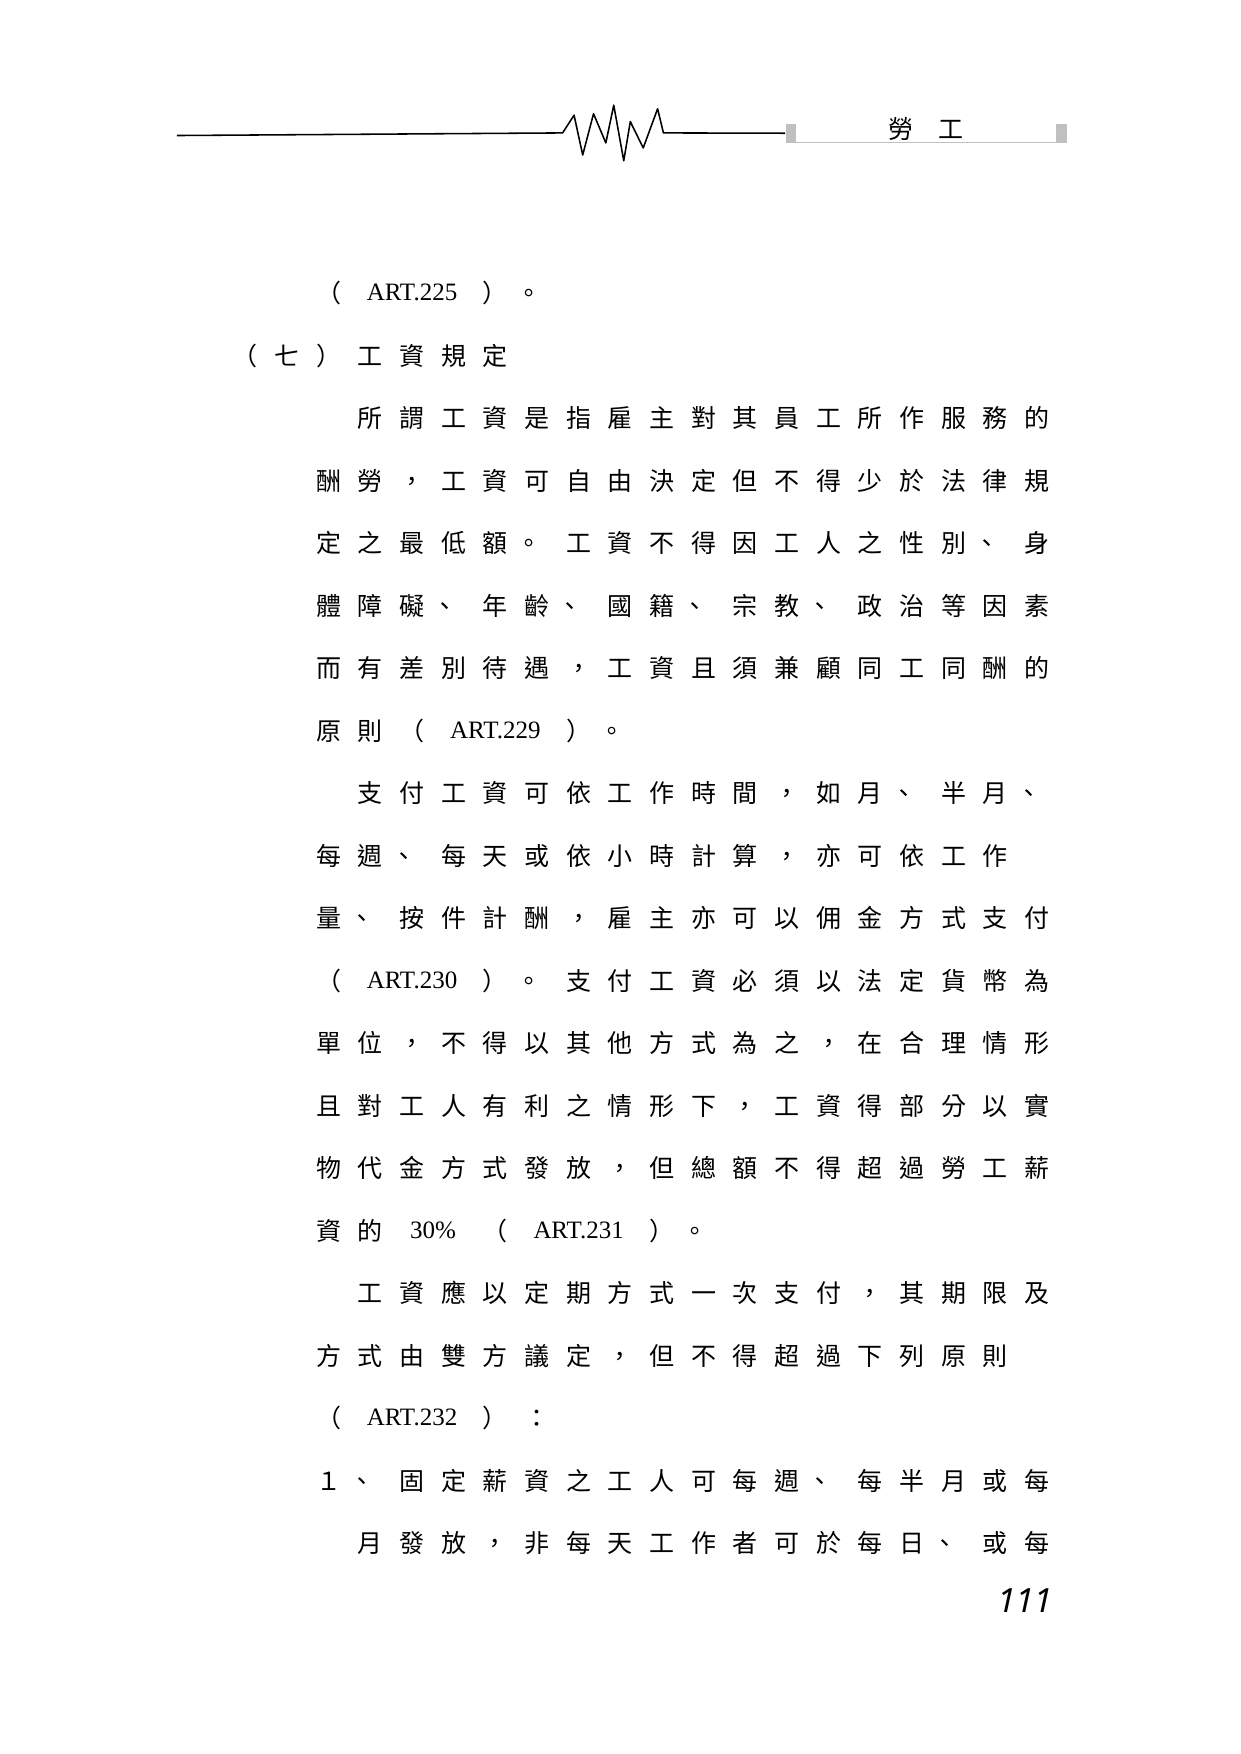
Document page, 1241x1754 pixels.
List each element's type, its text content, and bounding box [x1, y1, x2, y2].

text 工資應以定期方式一次支付，其期限及方式由雙方議定，但不得超過下列原則（ART.232）： [281, 1250, 1058, 1438]
text （七）工資規定 [207, 313, 1058, 375]
text 支付工資可依工作時間，如月、半月、每週、每天或依小時計算，亦可依工作量、按件計酬，雇主亦可以佣金方式支付（ART.230）。支付工資必須以法定貨幣為單位，不得以其他方式為之，在合理情形且對工人有利之情形下，工資得部分以實物代金方式發放，但總額不得超過勞工薪資的30%（ART.231）。 [281, 750, 1058, 1250]
text （ART.225）。 [281, 250, 1058, 313]
text １、固定薪資之工人可每週、每半月或每月發放，非每天工作者可於每日、或每 [281, 1438, 1058, 1563]
text 所謂工資是指雇主對其員工所作服務的酬勞，工資可自由決定但不得少於法律規定之最低額。工資不得因工人之性別、身體障礙、年齡、國籍、宗教、政治等因素而有差別待遇，工資且須兼顧同工同酬的原則（ART.229）。 [281, 375, 1058, 750]
